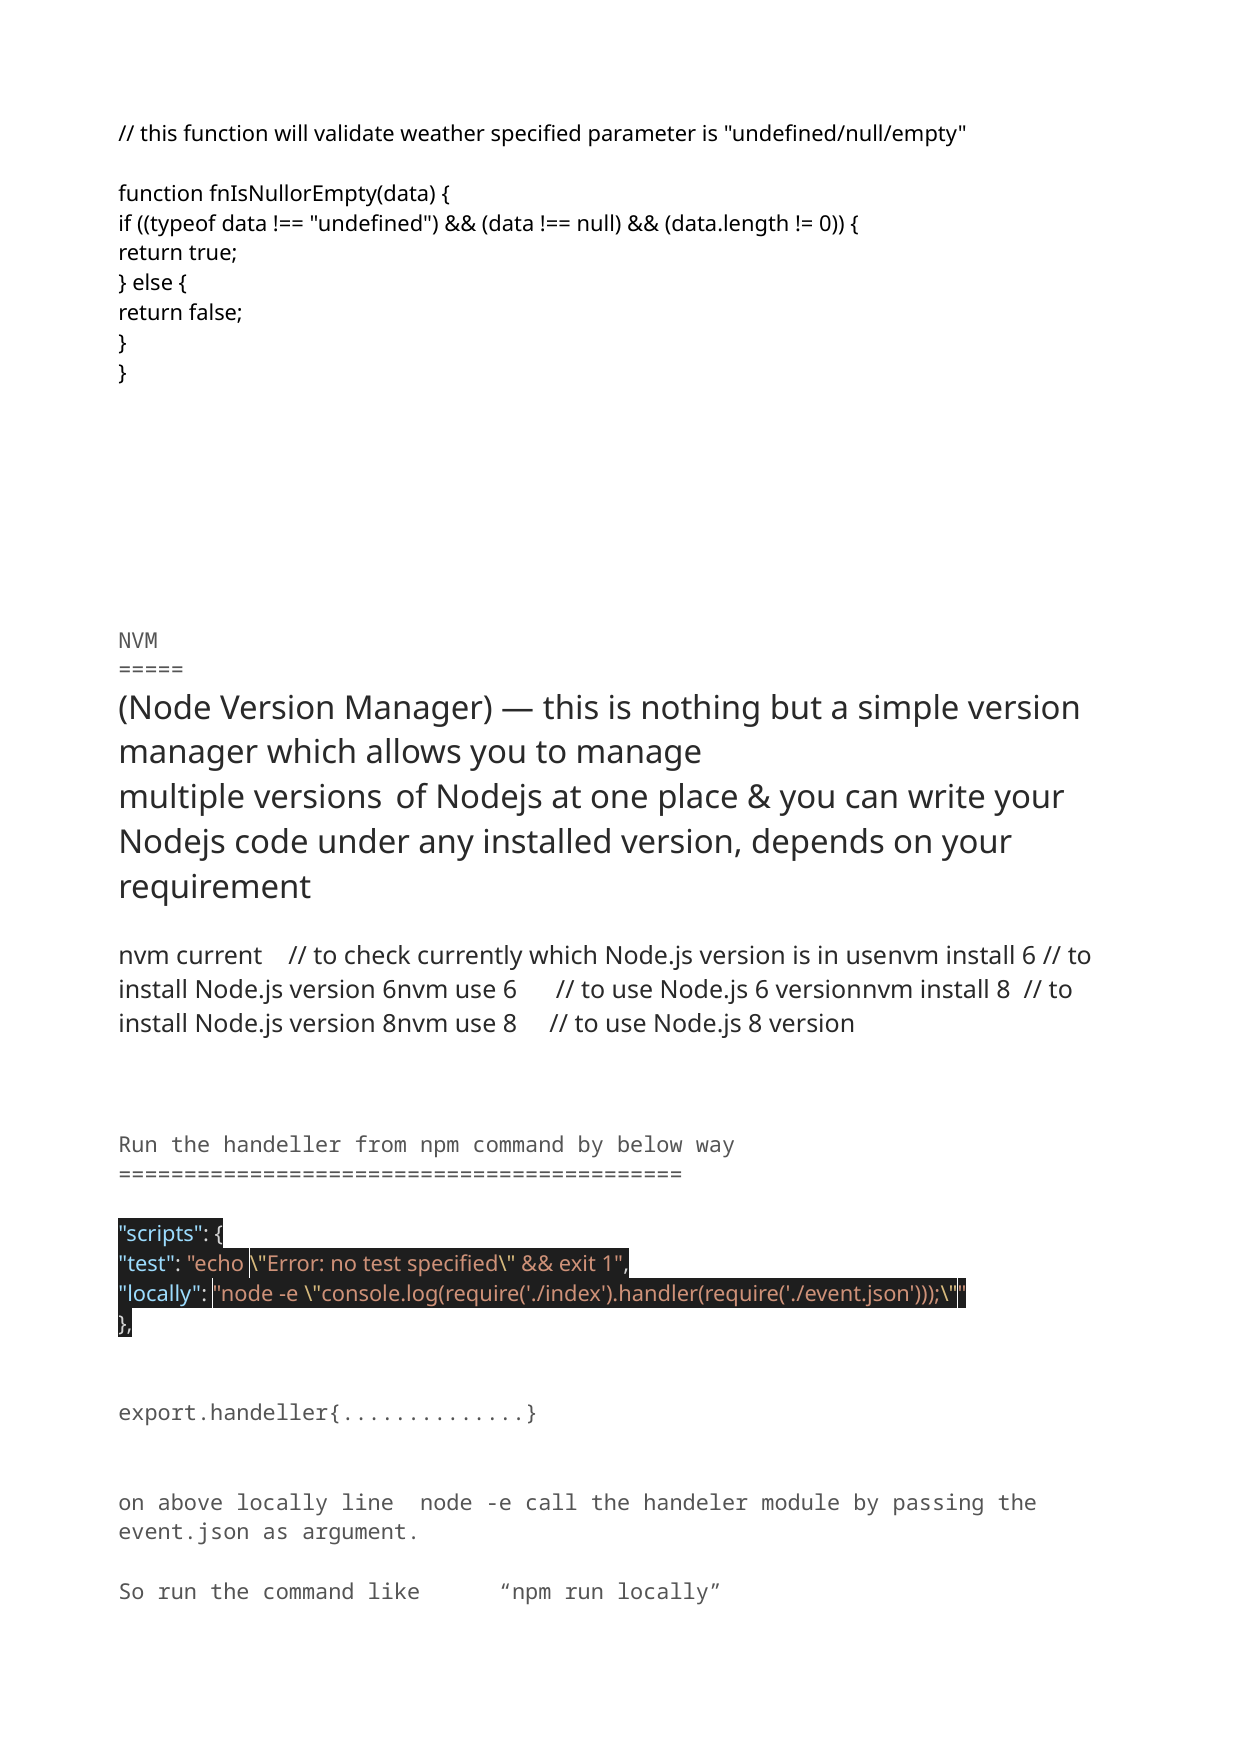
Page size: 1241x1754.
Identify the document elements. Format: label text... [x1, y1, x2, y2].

text function fnIsNullorEmpty(data) { [118, 178, 1122, 207]
text } else { [118, 267, 1122, 297]
text if ((typeof data !== "undefined") && (data !== null) && (data.length != 0)) { [118, 207, 1122, 237]
text NVM [118, 624, 1122, 654]
text Run the handeller from npm command by below way [118, 1129, 1122, 1159]
text (Node Version Manager) — this is nothing but a simple version manager which allows you to manage multiple versions of Nodejs at one place & you can write your Nodejs code under any installed version, depends on your requirement [118, 684, 1122, 908]
text }, [118, 1308, 1122, 1337]
text // this function will validate weather specified parameter is "undefined/null/empty" [118, 118, 1122, 148]
text So run the command like “npm run locally” [118, 1576, 1122, 1606]
text ===== [118, 654, 1122, 684]
text return false; [118, 297, 1122, 327]
text } [118, 356, 1122, 386]
text "scripts": { [118, 1218, 1122, 1248]
text } [118, 327, 1122, 356]
text export.handeller{..............} [118, 1397, 1122, 1427]
text "test": "echo \"Error: no test specified\" && exit 1", [118, 1248, 1122, 1278]
text return true; [118, 237, 1122, 267]
text on above locally line node -e call the handeler module by passing the event.json as argument. [118, 1486, 1122, 1546]
text nvm current // to check currently which Node.js version is in usenvm install 6 // to install Node.js version 6nvm use 6 // to use Node.js 6 versionnvm install 8 // to install Node.js version 8nvm use 8 // to use Node.js 8 version [118, 937, 1122, 1039]
text =========================================== [118, 1159, 1122, 1188]
text "locally": "node -e \"console.log(require('./index').handler(require('./event.json')));\"" [118, 1278, 1122, 1308]
